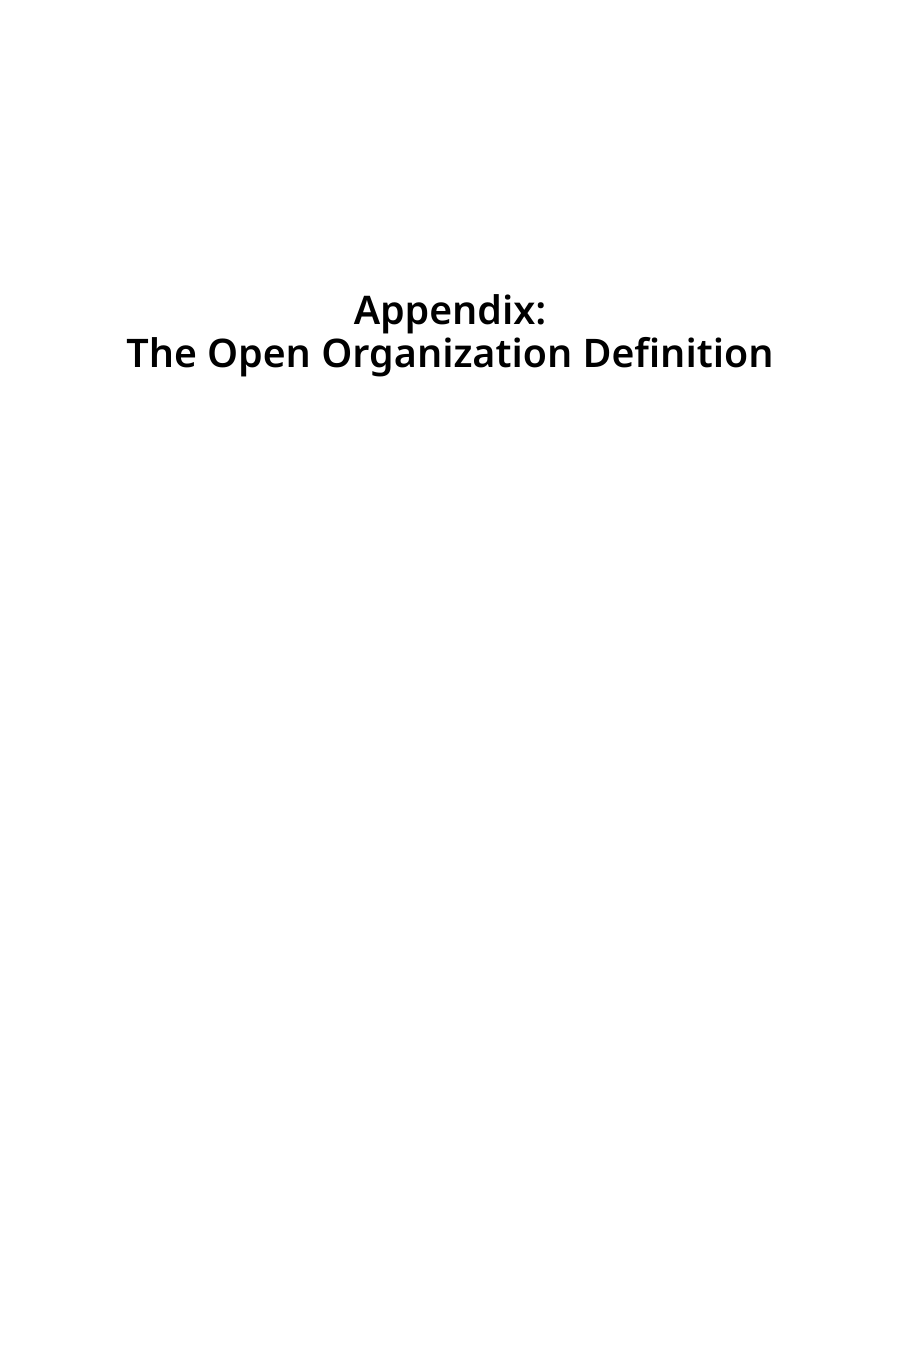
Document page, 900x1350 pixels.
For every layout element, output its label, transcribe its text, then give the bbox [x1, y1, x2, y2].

subtitle Appendix: The Open Organization Definition [120, 288, 780, 379]
